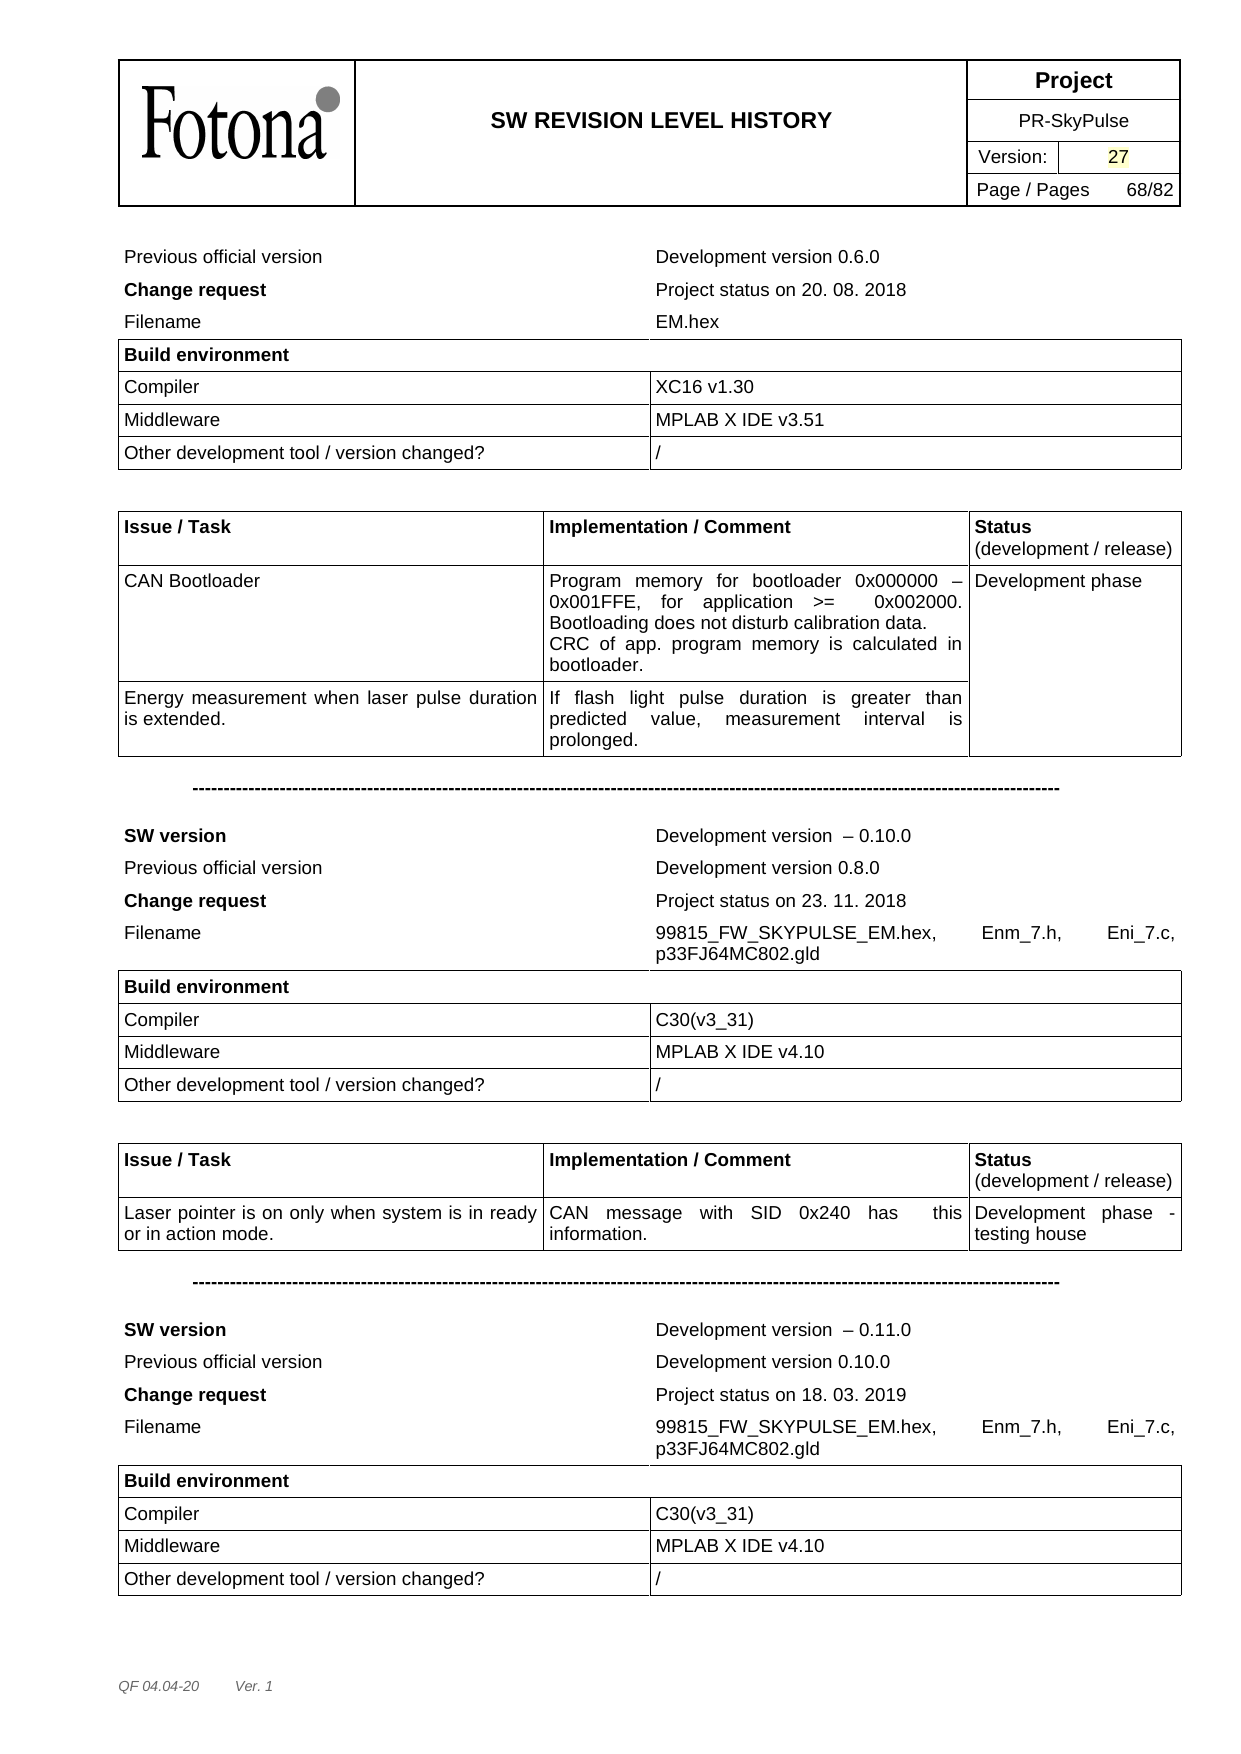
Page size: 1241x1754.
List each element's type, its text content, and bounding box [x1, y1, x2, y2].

table_cell Build environment [119, 340, 1181, 371]
table_cell / [651, 437, 1181, 469]
table_cell Filename [118, 306, 649, 339]
table_cell Other development tool / version changed? [119, 437, 649, 469]
text ------------------------------------------------------------------------------------------------------------------------------------------- [118, 1272, 1163, 1293]
table_header Issue / Task [119, 1144, 543, 1197]
table_header Development version – 0.11.0 [650, 1314, 1181, 1346]
table_cell Compiler [119, 1004, 649, 1036]
table_cell Project status on 20. 08. 2018 [650, 274, 1181, 306]
table_cell Development version 0.6.0 [650, 241, 1181, 273]
table_header Status (development / release) [970, 512, 1181, 565]
table_cell Compiler [119, 1498, 649, 1530]
table_cell Development phase - testing house [970, 1198, 1181, 1250]
table_cell Previous official version [118, 241, 649, 273]
text ------------------------------------------------------------------------------------------------------------------------------------------- [118, 777, 1163, 798]
table_cell MPLAB X IDE v3.51 [651, 405, 1181, 436]
table_cell Laser pointer is on only when system is in ready or in action mode. [119, 1198, 543, 1250]
table_cell / [651, 1564, 1181, 1595]
table_cell Filename [118, 917, 649, 970]
table_cell Build environment [119, 1466, 1181, 1497]
table_cell Energy measurement when laser pulse duration is extended. [119, 682, 543, 756]
table_cell EM.hex [650, 306, 1181, 339]
table_cell Other development tool / version changed? [119, 1564, 649, 1595]
table_header Implementation / Comment [544, 512, 968, 565]
table_header Issue / Task [119, 512, 543, 565]
table_cell Build environment [119, 971, 1181, 1003]
table_cell MPLAB X IDE v4.10 [651, 1037, 1181, 1068]
table_cell Compiler [119, 372, 649, 404]
table_cell Project status on 18. 03. 2019 [650, 1379, 1181, 1411]
table_cell Middleware [119, 405, 649, 436]
table_header Development version – 0.10.0 [650, 820, 1181, 852]
table_cell 99815_FW_SKYPULSE_EM.hex, Enm_7.h, Eni_7.c, p33FJ64MC802.gld [650, 917, 1181, 970]
table_cell / [651, 1069, 1181, 1101]
table_header SW version [118, 1314, 649, 1346]
table_cell Previous official version [118, 1346, 649, 1379]
table_cell XC16 v1.30 [651, 372, 1181, 404]
table_cell If flash light pulse duration is greater than predicted value, measurement interval is prolonged. [544, 682, 968, 756]
table_cell Development version 0.8.0 [650, 852, 1181, 884]
table_cell C30(v3_31) [651, 1498, 1181, 1530]
table_header SW version [118, 820, 649, 852]
table_cell CAN message with SID 0x240 has this information. [544, 1198, 968, 1250]
table_cell CAN Bootloader [119, 566, 543, 681]
table_cell Other development tool / version changed? [119, 1069, 649, 1101]
table_header Status (development / release) [970, 1144, 1181, 1197]
table_cell Program memory for bootloader 0x000000 – 0x001FFE, for application >= 0x002000. Bootloading does not disturb calibration data. CRC of app. program memory is calculated in bootloader. [544, 566, 968, 681]
table_cell Change request [118, 1379, 649, 1411]
table_cell Development phase [970, 566, 1181, 756]
table_cell Change request [118, 885, 649, 917]
table_cell Development version 0.10.0 [650, 1346, 1181, 1379]
table_cell Change request [118, 274, 649, 306]
table_cell 99815_FW_SKYPULSE_EM.hex, Enm_7.h, Eni_7.c, p33FJ64MC802.gld [650, 1411, 1181, 1465]
table_cell Filename [118, 1411, 649, 1465]
table_header Implementation / Comment [544, 1144, 968, 1197]
table_cell C30(v3_31) [651, 1004, 1181, 1036]
table_cell MPLAB X IDE v4.10 [651, 1531, 1181, 1563]
table_cell Middleware [119, 1037, 649, 1068]
table_cell Previous official version [118, 852, 649, 884]
table_cell Middleware [119, 1531, 649, 1563]
table_cell Project status on 23. 11. 2018 [650, 885, 1181, 917]
